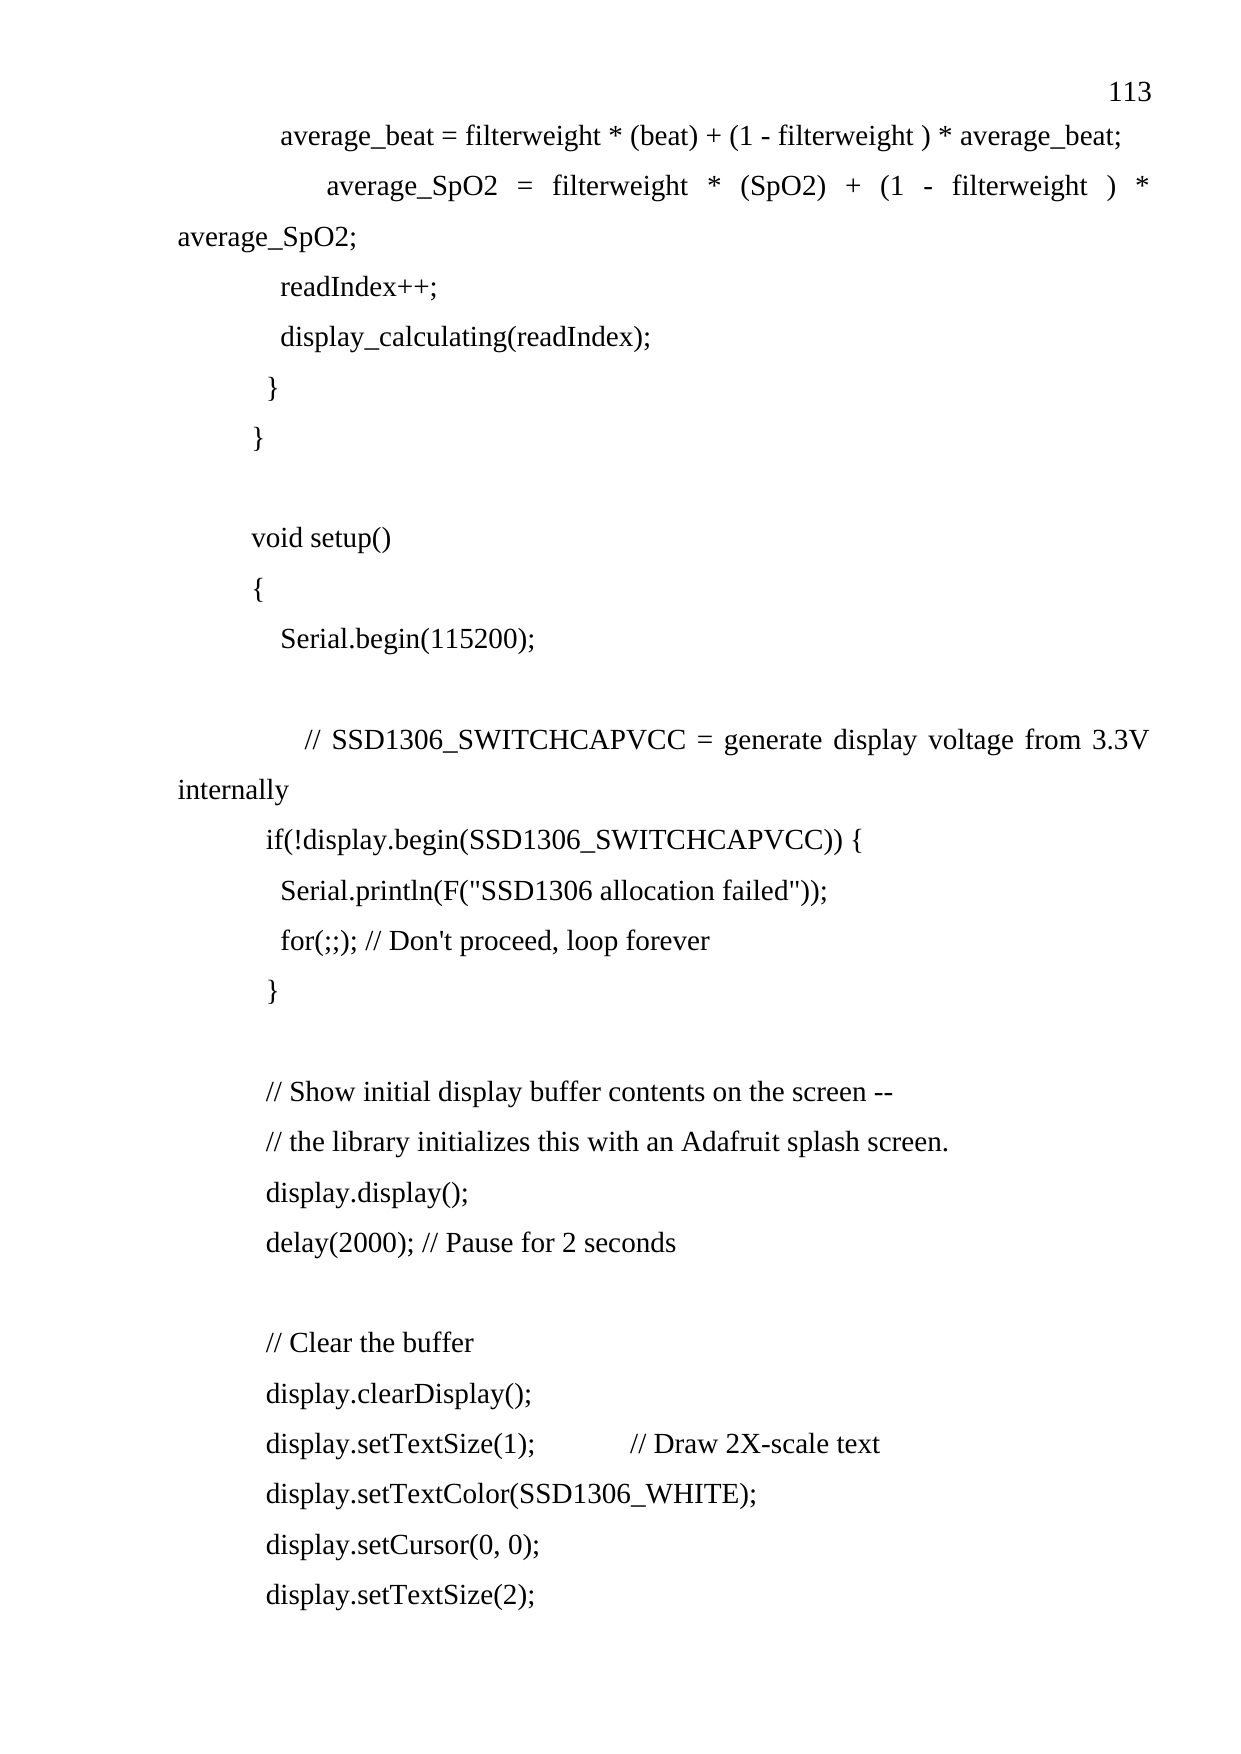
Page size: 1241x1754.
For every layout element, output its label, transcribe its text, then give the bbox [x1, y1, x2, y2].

text display.clearDisplay(); [177, 1376, 1152, 1409]
text display.setTextColor(SSD1306_WHITE); [177, 1477, 1152, 1510]
text } [177, 370, 1152, 403]
text // Clear the buffer [177, 1326, 1152, 1359]
text // Show initial display buffer contents on the screen -- [177, 1074, 1152, 1108]
text // the library initializes this with an Adafruit splash screen. [177, 1124, 1152, 1158]
text display.setCursor(0, 0); [177, 1527, 1152, 1560]
text // SSD1306_SWITCHCAPVCC = generate display voltage from 3.3V internally [177, 722, 1152, 806]
text Serial.begin(115200); [177, 621, 1152, 655]
text { [177, 571, 1152, 604]
text Serial.println(F("SSD1306 allocation failed")); [177, 873, 1152, 906]
text display_calculating(readIndex); [177, 319, 1152, 353]
text average_beat = filterweight * (beat) + (1 - filterweight ) * average_beat; [177, 118, 1152, 152]
text for(;;); // Don't proceed, loop forever [177, 923, 1152, 957]
text if(!display.begin(SSD1306_SWITCHCAPVCC)) { [177, 822, 1152, 856]
text delay(2000); // Pause for 2 seconds [177, 1225, 1152, 1258]
text } [177, 420, 1152, 453]
text void setup() [177, 521, 1152, 554]
text display.setTextSize(1); // Draw 2X-scale text [177, 1426, 1152, 1460]
text } [177, 973, 1152, 1007]
text readIndex++; [177, 269, 1152, 303]
text display.setTextSize(2); [177, 1577, 1152, 1611]
text average_SpO2 = filterweight * (SpO2) + (1 - filterweight ) * average_SpO2; [177, 168, 1152, 252]
text display.display(); [177, 1175, 1152, 1208]
